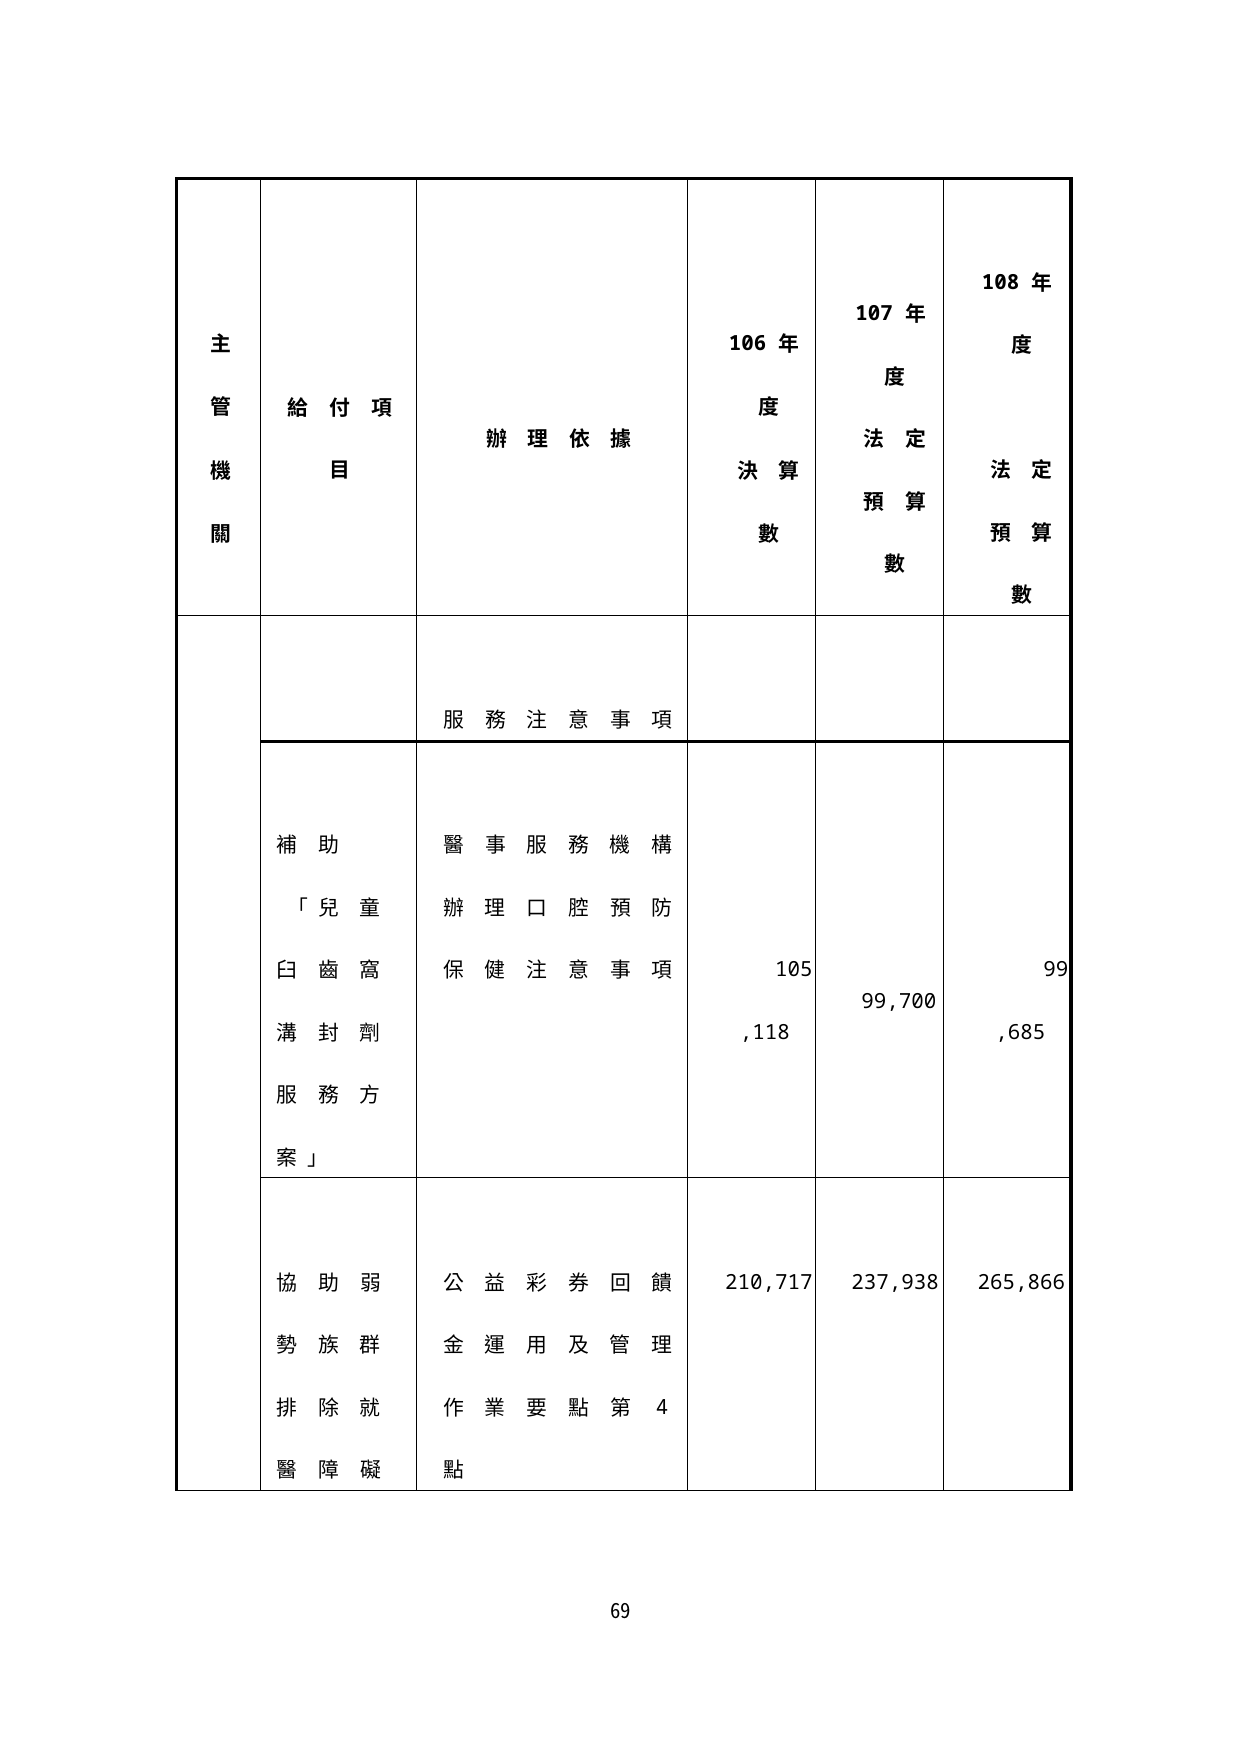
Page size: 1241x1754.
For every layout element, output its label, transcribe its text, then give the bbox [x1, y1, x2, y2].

table_cell [261, 616, 416, 740]
table_header 108年度 法定預算數 [944, 180, 1069, 614]
table_cell [178, 616, 260, 1490]
table_cell 醫事服務機構辦理口腔預防保健注意事項 [417, 743, 687, 1177]
table_header 給付項目 [261, 180, 416, 614]
table_cell [688, 616, 815, 740]
table_cell 99,700 [816, 743, 943, 1177]
table_header 106年度 決算數 [688, 180, 815, 614]
table_cell 協助弱勢族群排除就醫障礙 [261, 1178, 416, 1490]
table_cell 服務注意事項 [417, 616, 687, 740]
table_cell 237,938 [816, 1178, 943, 1490]
table_cell 99,685 [944, 743, 1069, 1177]
table_cell 265,866 [944, 1178, 1069, 1490]
table_cell 210,717 [688, 1178, 815, 1490]
table_cell [944, 616, 1069, 740]
table_cell 105,118 [688, 743, 815, 1177]
table_header 107年度 法定預算數 [816, 180, 943, 614]
table_cell 補助「兒童臼齒窩溝封劑服務方案」 [261, 743, 416, 1177]
table_header 辦理依據 [417, 180, 687, 614]
table_cell [816, 616, 943, 740]
table_header 主管 機關 [178, 180, 260, 614]
table_cell 公益彩券回饋金運用及管理作業要點第4點 [417, 1178, 687, 1490]
